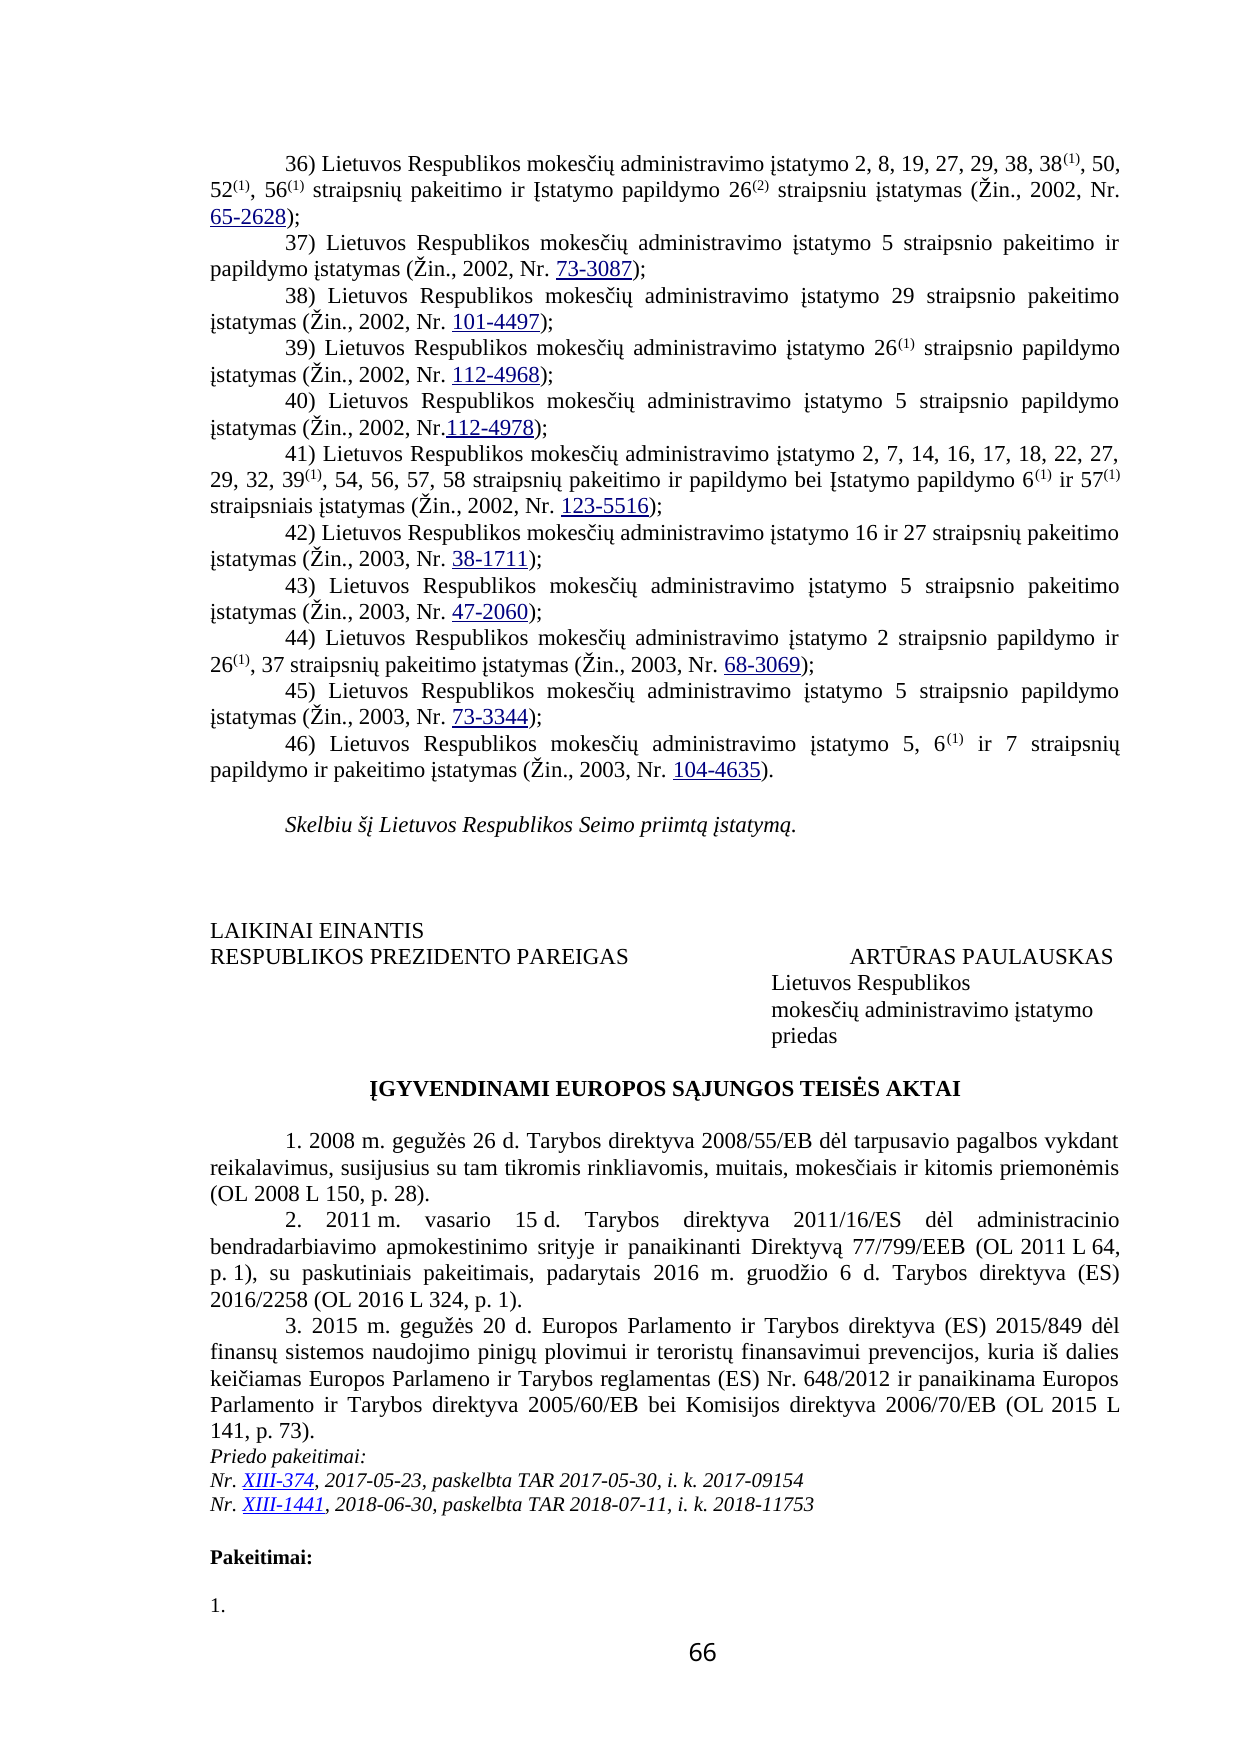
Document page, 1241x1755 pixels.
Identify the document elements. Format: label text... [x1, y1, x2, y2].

text 39) Lietuvos Respublikos mokesčių administravimo įstatymo 26(1) straipsnio papildymo įstatymas (Žin., 2002, Nr. 112-4968); [210, 334, 1120, 387]
text Skelbiu šį Lietuvos Respublikos Seimo priimtą įstatymą. [210, 811, 1120, 838]
text Nr. XIII-374, 2017-05-23, paskelbta TAR 2017-05-30, i. k. 2017-09154 [210, 1468, 1120, 1492]
text 2. 2011 m. vasario 15 d. Tarybos direktyva 2011/16/ES dėl administracinio bendradarbiavimo apmokestinimo srityje ir panaikinanti Direktyvą 77/799/EEB (OL 2011 L 64, p. 1), su paskutiniais pakeitimais, padarytais 2016 m. gruodžio 6 d. Tarybos direktyva (ES) 2016/2258 (OL 2016 L 324, p. 1). [210, 1207, 1120, 1312]
text 38) Lietuvos Respublikos mokesčių administravimo įstatymo 29 straipsnio pakeitimo įstatymas (Žin., 2002, Nr. 101-4497); [210, 282, 1120, 334]
text mokesčių administravimo įstatymo [210, 996, 1120, 1022]
text Priedo pakeitimai: [210, 1444, 1120, 1468]
text RESPUBLIKOS PREZIDENTO PAREIGAS ARTŪRAS PAULAUSKAS [210, 943, 1120, 969]
text 42) Lietuvos Respublikos mokesčių administravimo įstatymo 16 ir 27 straipsnių pakeitimo įstatymas (Žin., 2003, Nr. 38-1711); [210, 519, 1120, 572]
text 1. [210, 1593, 1120, 1617]
text 45) Lietuvos Respublikos mokesčių administravimo įstatymo 5 straipsnio papildymo įstatymas (Žin., 2003, Nr. 73-3344); [210, 677, 1120, 730]
text 41) Lietuvos Respublikos mokesčių administravimo įstatymo 2, 7, 14, 16, 17, 18, 22, 27, 29, 32, 39(1), 54, 56, 57, 58 straipsnių pakeitimo ir papildymo bei Įstatymo papildymo 6(1) ir 57(1) straipsniais įstatymas (Žin., 2002, Nr. 123-5516); [210, 440, 1120, 519]
text 36) Lietuvos Respublikos mokesčių administravimo įstatymo 2, 8, 19, 27, 29, 38, 38(1), 50, 52(1), 56(1) straipsnių pakeitimo ir Įstatymo papildymo 26(2) straipsniu įstatymas (Žin., 2002, Nr. 65-2628); [210, 150, 1120, 229]
text LAIKINAI EINANTIS [210, 917, 1120, 943]
text 44) Lietuvos Respublikos mokesčių administravimo įstatymo 2 straipsnio papildymo ir 26(1), 37 straipsnių pakeitimo įstatymas (Žin., 2003, Nr. 68-3069); [210, 624, 1120, 677]
text Lietuvos Respublikos [210, 969, 1120, 996]
text Pakeitimai: [210, 1545, 1120, 1569]
text ĮGYVENDINAMI EUROPOS SĄJUNGOS TEISĖS AKTAI [210, 1075, 1120, 1101]
text 43) Lietuvos Respublikos mokesčių administravimo įstatymo 5 straipsnio pakeitimo įstatymas (Žin., 2003, Nr. 47-2060); [210, 572, 1120, 624]
text Nr. XIII-1441, 2018-06-30, paskelbta TAR 2018-07-11, i. k. 2018-11753 [210, 1492, 1120, 1516]
text priedas [210, 1022, 1120, 1048]
text 37) Lietuvos Respublikos mokesčių administravimo įstatymo 5 straipsnio pakeitimo ir papildymo įstatymas (Žin., 2002, Nr. 73-3087); [210, 229, 1120, 282]
text 3. 2015 m. gegužės 20 d. Europos Parlamento ir Tarybos direktyva (ES) 2015/849 dėl finansų sistemos naudojimo pinigų plovimui ir teroristų finansavimui prevencijos, kuria iš dalies keičiamas Europos Parlameno ir Tarybos reglamentas (ES) Nr. 648/2012 ir panaikinama Europos Parlamento ir Tarybos direktyva 2005/60/EB bei Komisijos direktyva 2006/70/EB (OL 2015 L 141, p. 73). [210, 1312, 1120, 1444]
text 40) Lietuvos Respublikos mokesčių administravimo įstatymo 5 straipsnio papildymo įstatymas (Žin., 2002, Nr.112-4978); [210, 387, 1120, 440]
text 1. 2008 m. gegužės 26 d. Tarybos direktyva 2008/55/EB dėl tarpusavio pagalbos vykdant reikalavimus, susijusius su tam tikromis rinkliavomis, muitais, mokesčiais ir kitomis priemonėmis (OL 2008 L 150, p. 28). [210, 1127, 1120, 1207]
text 46) Lietuvos Respublikos mokesčių administravimo įstatymo 5, 6(1) ir 7 straipsnių papildymo ir pakeitimo įstatymas (Žin., 2003, Nr. 104-4635). [210, 730, 1120, 782]
